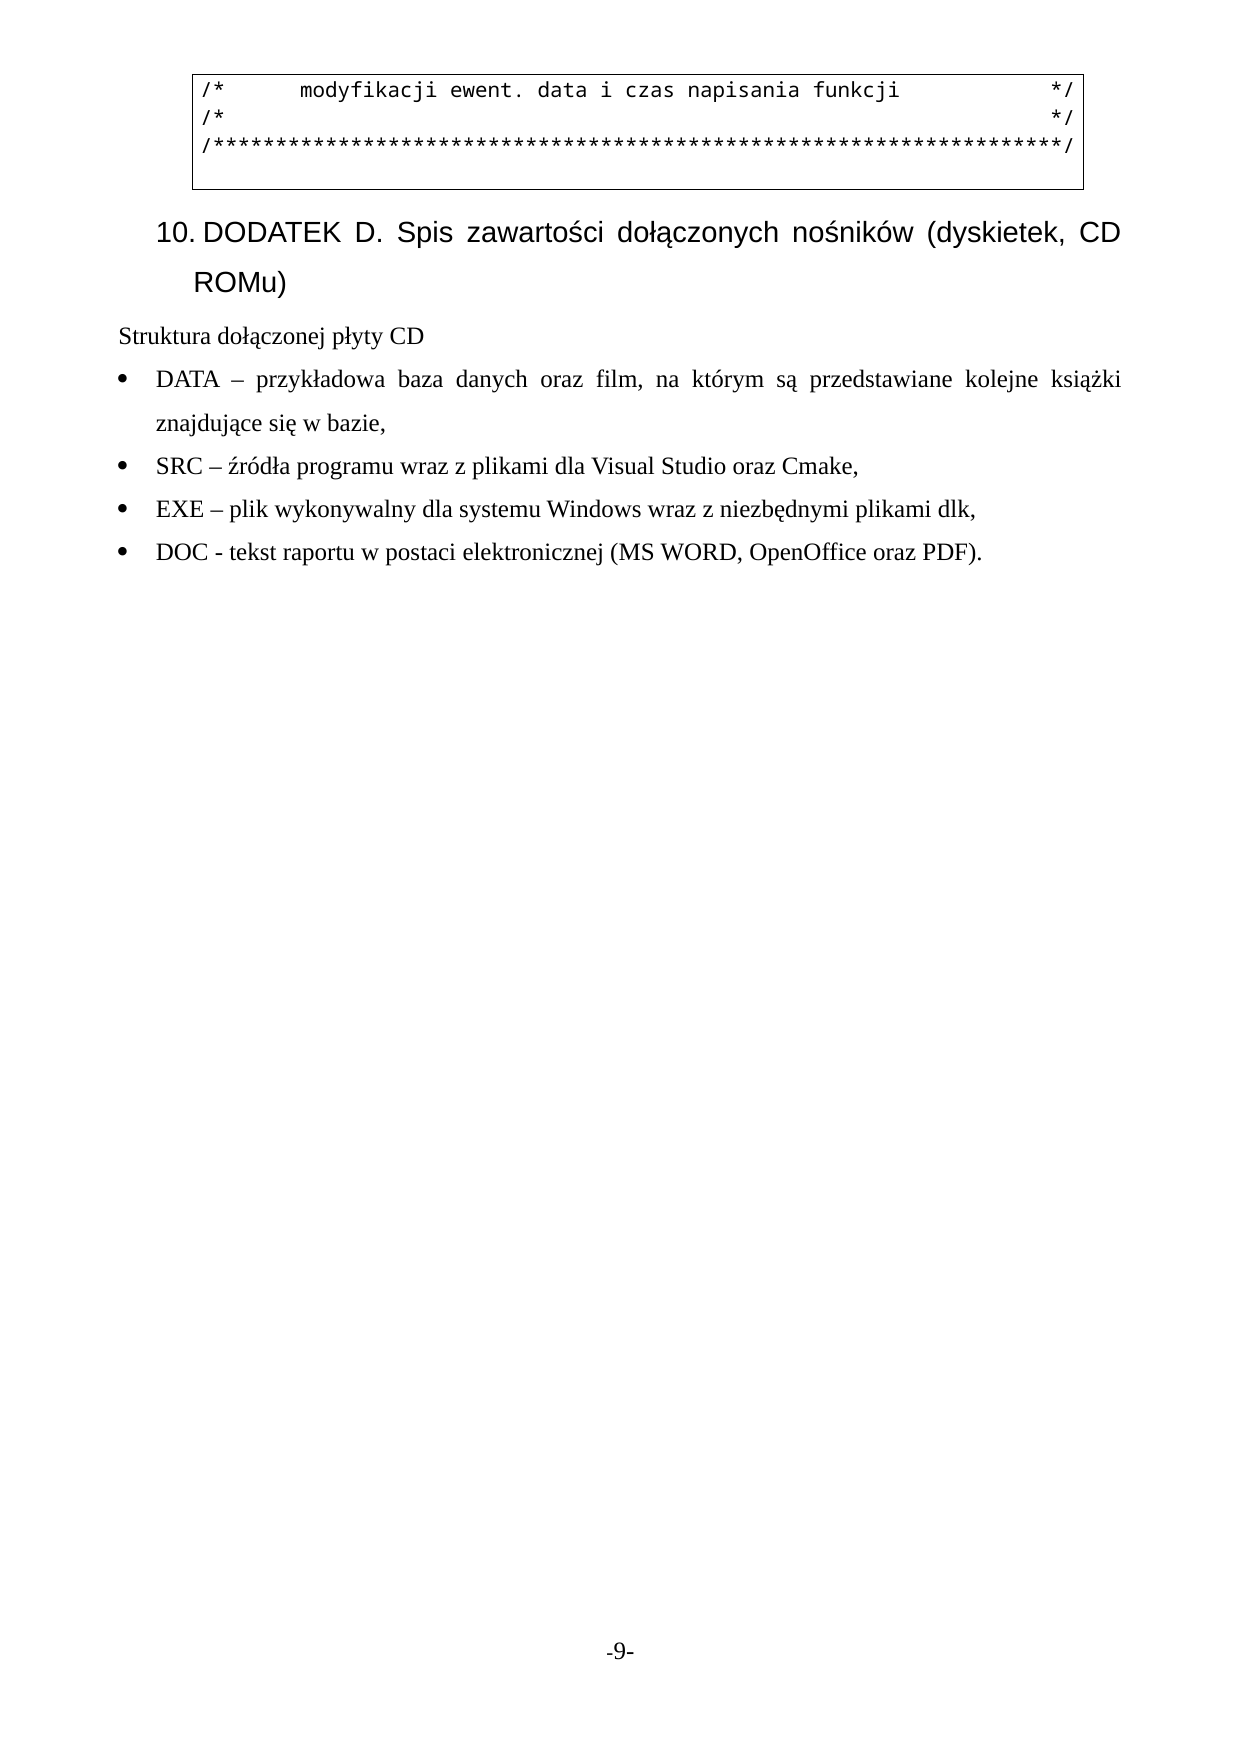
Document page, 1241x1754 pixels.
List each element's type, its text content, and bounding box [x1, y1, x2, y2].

list DATA – przykładowa baza danych oraz film, na którym są przedstawiane kolejne książki znajdujące się w bazie, [118, 364, 1122, 436]
list DOC - tekst raportu w postaci elektronicznej (MS WORD, OpenOffice oraz PDF). [118, 537, 1122, 566]
list SRC – źródła programu wraz z plikami dla Visual Studio oraz Cmake, [118, 451, 1122, 479]
table_cell /* modyfikacji ewent. data i czas napisania funkcji */ /* */ /********************************************************************/ [193, 75, 1083, 188]
list EXE – plik wykonywalny dla systemu Windows wraz z niezbędnymi plikami dlk, [118, 494, 1122, 523]
subtitle DODATEK D. Spis zawartości dołączonych nośników (dyskietek, CD ROMu) [156, 214, 1122, 298]
text Struktura dołączonej płyty CD [118, 321, 1122, 350]
